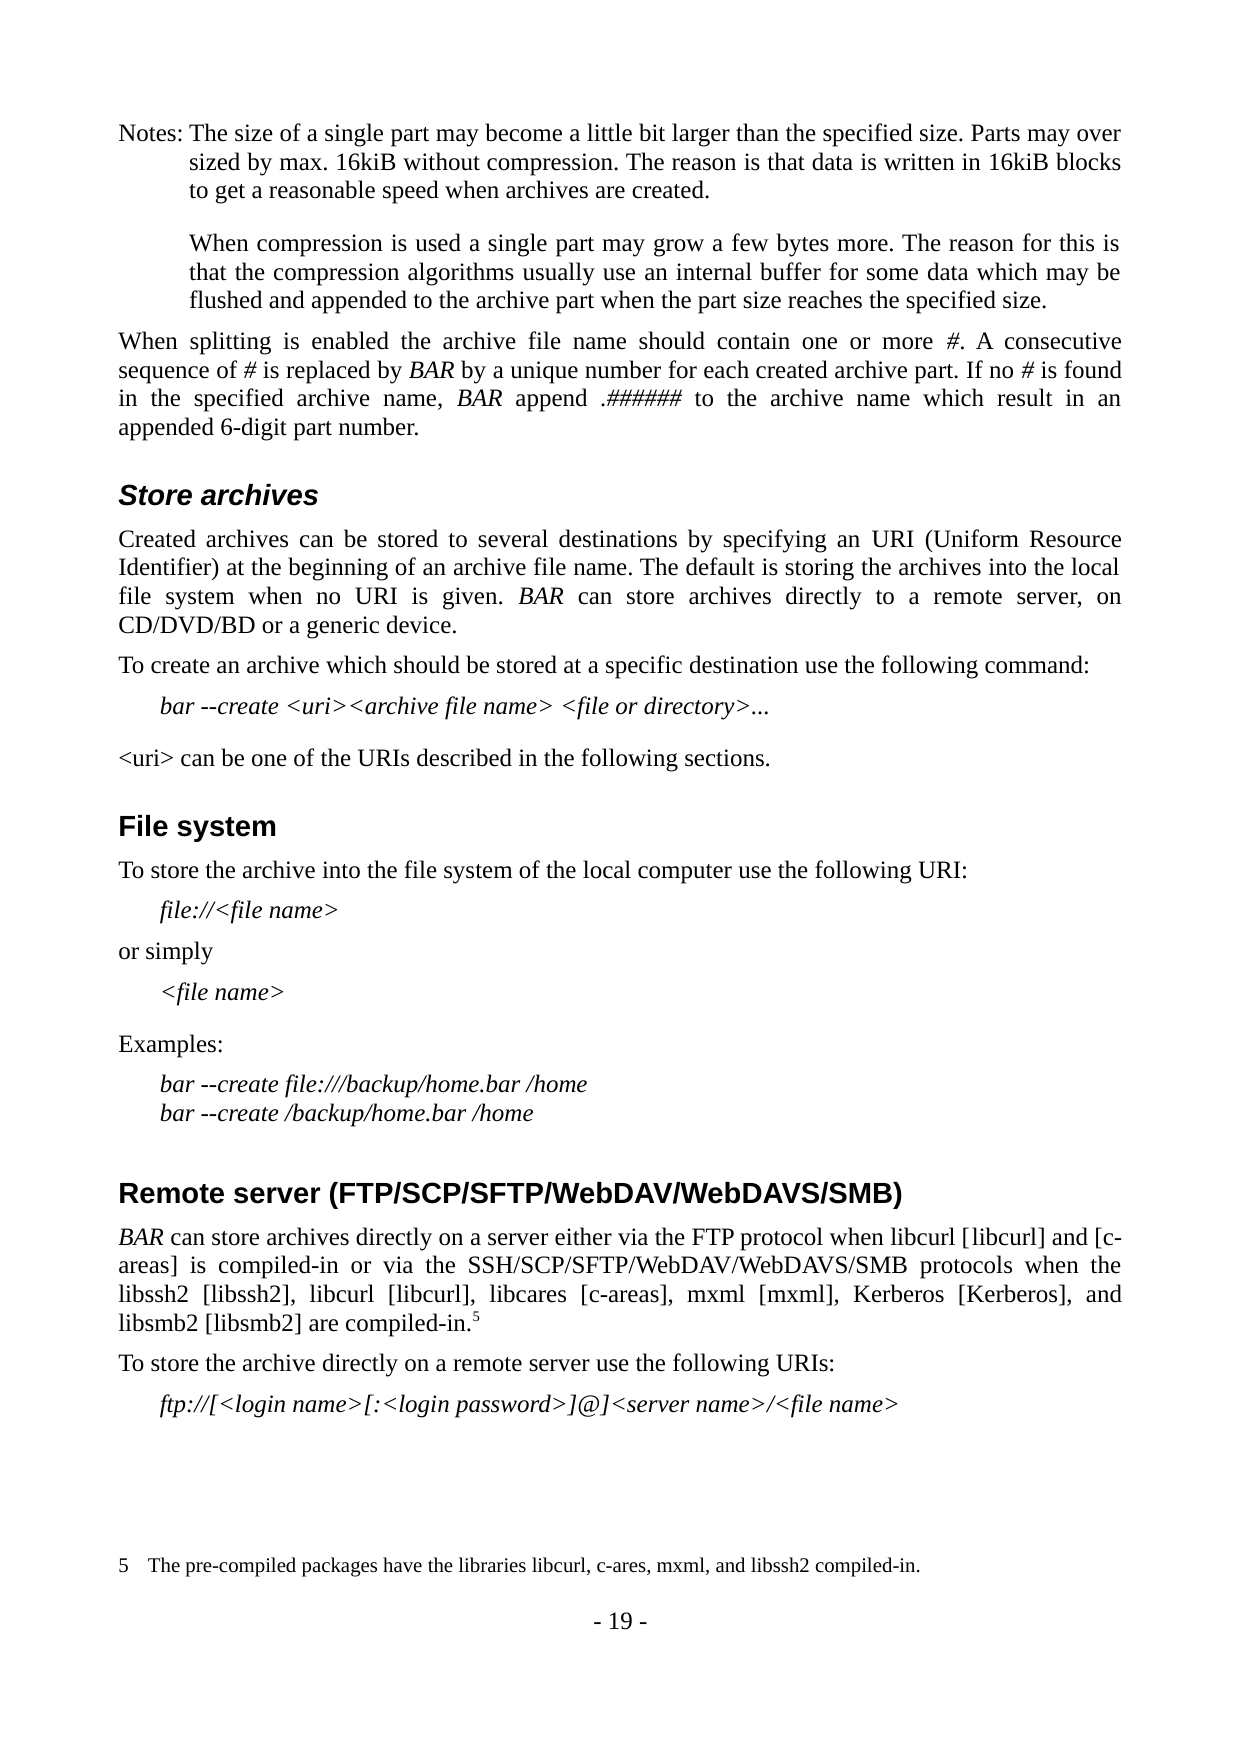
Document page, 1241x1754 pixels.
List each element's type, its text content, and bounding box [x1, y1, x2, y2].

text ftp://[<login name>[:<login password>]@]<server name>/<file name> [159, 1389, 1122, 1418]
text BAR can store archives directly on a server either via the FTP protocol when libcurl [libcurl] and [c-areas] is compiled-in or via the SSH/SCP/SFTP/WebDAV/WebDAVS/SMB protocols when the libssh2 [libssh2], libcurl [libcurl], libcares [c-areas], mxml [mxml], Kerberos [Kerberos], and libsmb2 [libsmb2] are compiled-in. [118, 1222, 1122, 1337]
text bar --create file:///backup/home.bar /home [159, 1069, 1122, 1098]
subtitle Remote server (FTP/SCP/SFTP/WebDAV/WebDAVS/SMB) [118, 1176, 1122, 1209]
subtitle File system [118, 809, 1122, 842]
text Examples: [118, 1029, 1122, 1058]
text To store the archive into the file system of the local computer use the following URI: [118, 855, 1122, 884]
text <uri> can be one of the URIs described in the following sections. [118, 743, 1122, 772]
text When compression is used a single part may grow a few bytes more. The reason for this is that the compression algorithms usually use an internal buffer for some data which may be flushed and appended to the archive part when the part size reaches the specified size. [118, 228, 1122, 314]
text To store the archive directly on a remote server use the following URIs: [118, 1348, 1122, 1377]
text or simply [118, 936, 1122, 965]
text bar --create /backup/home.bar /home [159, 1098, 1122, 1127]
text <file name> [159, 977, 1122, 1005]
text Created archives can be stored to several destinations by specifying an URI (Uniform Resource Identifier) at the beginning of an archive file name. The default is storing the archives into the local file system when no URI is given. BAR can store archives directly to a remote server, on CD/DVD/BD or a generic device. [118, 524, 1122, 639]
text bar --create <uri><archive file name> <file or directory>... [159, 691, 1122, 720]
text Notes: The size of a single part may become a little bit larger than the specified size. Parts may over sized by max. 16kiB without compression. The reason is that data is written in 16kiB blocks to get a reasonable speed when archives are created. [118, 118, 1122, 204]
subtitle Store archives [118, 478, 1122, 511]
text To create an archive which should be stored at a specific destination use the following command: [118, 651, 1122, 679]
text file://<file name> [159, 896, 1122, 924]
text The pre-compiled packages have the libraries libcurl, c-ares, mxml, and libssh2 compiled-in. [118, 1553, 1122, 1577]
text When splitting is enabled the archive file name should contain one or more #. A consecutive sequence of # is replaced by BAR by a unique number for each created archive part. If no # is found in the specified archive name, BAR append .###### to the archive name which result in an appended 6-digit part number. [118, 326, 1122, 441]
